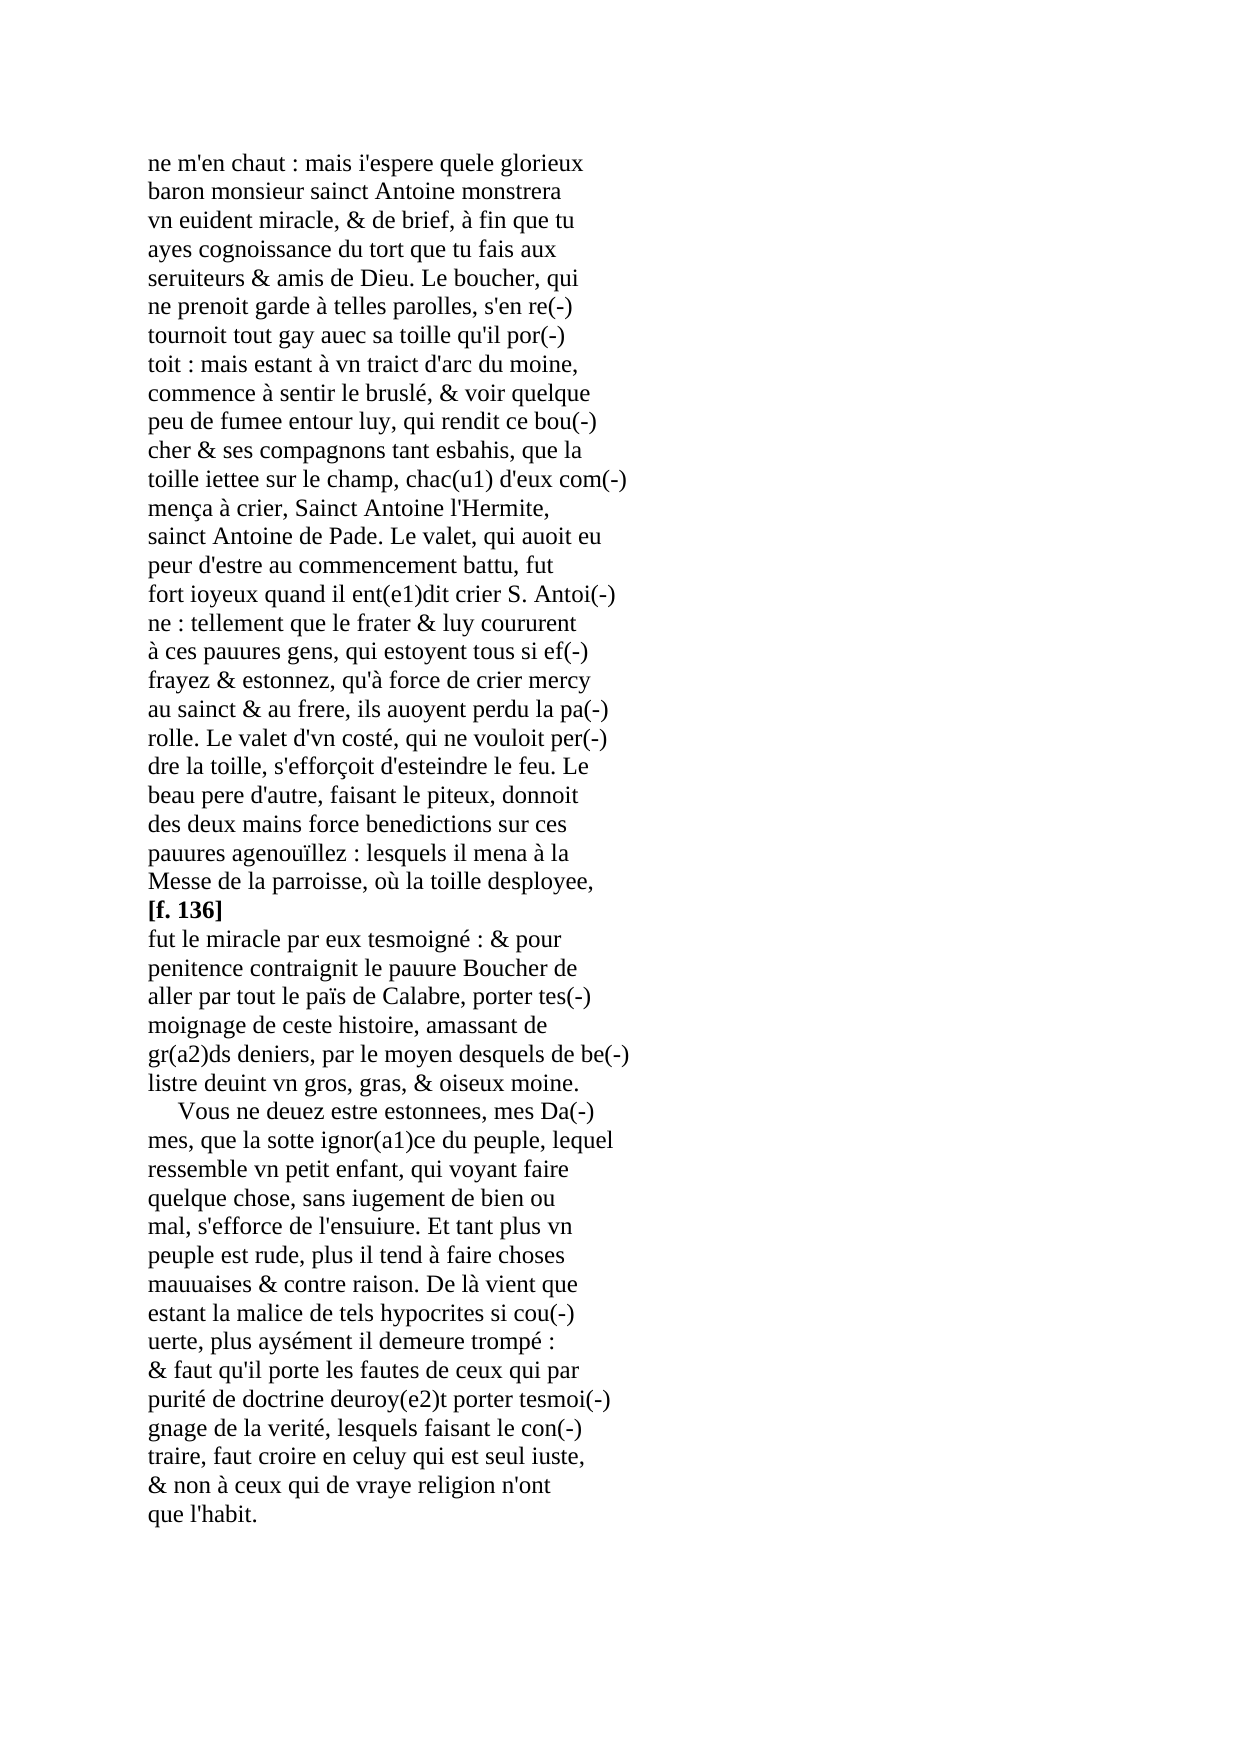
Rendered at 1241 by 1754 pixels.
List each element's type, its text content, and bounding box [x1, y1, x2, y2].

text ne m'en chaut : mais i'espere quele glorieux baron monsieur sainct Antoine monstrera vn euident miracle, & de brief, à fin que tu ayes cognoissance du tort que tu fais aux seruiteurs & amis de Dieu. Le boucher, qui ne prenoit garde à telles parolles, s'en re(-) tournoit tout gay auec sa toille qu'il por(-) toit : mais estant à vn traict d'arc du moine, commence à sentir le bruslé, & voir quelque peu de fumee entour luy, qui rendit ce bou(-) cher & ses compagnons tant esbahis, que la toille iettee sur le champ, chac(u1) d'eux com(-) mença à crier, Sainct Antoine l'Hermite, sainct Antoine de Pade. Le valet, qui auoit eu peur d'estre au commencement battu, fut fort ioyeux quand il ent(e1)dit crier S. Antoi(-) ne : tellement que le frater & luy coururent à ces pauures gens, qui estoyent tous si ef(-) frayez & estonnez, qu'à force de crier mercy au sainct & au frere, ils auoyent perdu la pa(-) rolle. Le valet d'vn costé, qui ne vouloit per(-) dre la toille, s'efforçoit d'esteindre le feu. Le beau pere d'autre, faisant le piteux, donnoit des deux mains force benedictions sur ces pauures agenouïllez : lesquels il mena à la Messe de la parroisse, où la toille desployee, [f. 136] fut le miracle par eux tesmoigné : & pour penitence contraignit le pauure Boucher de aller par tout le païs de Calabre, porter tes(-) moignage de ceste histoire, amassant de gr(a2)ds deniers, par le moyen desquels de be(-) listre deuint vn gros, gras, & oiseux moine. [148, 148, 1093, 1096]
text Vous ne deuez estre estonnees, mes Da(-) mes, que la sotte ignor(a1)ce du peuple, lequel ressemble vn petit enfant, qui voyant faire quelque chose, sans iugement de bien ou mal, s'efforce de l'ensuiure. Et tant plus vn peuple est rude, plus il tend à faire choses mauuaises & contre raison. De là vient que estant la malice de tels hypocrites si cou(-) uerte, plus aysément il demeure trompé : & faut qu'il porte les fautes de ceux qui par purité de doctrine deuroy(e2)t porter tesmoi(-) gnage de la verité, lesquels faisant le con(-) traire, faut croire en celuy qui est seul iuste, & non à ceux qui de vraye religion n'ont que l'habit. [148, 1096, 1093, 1528]
